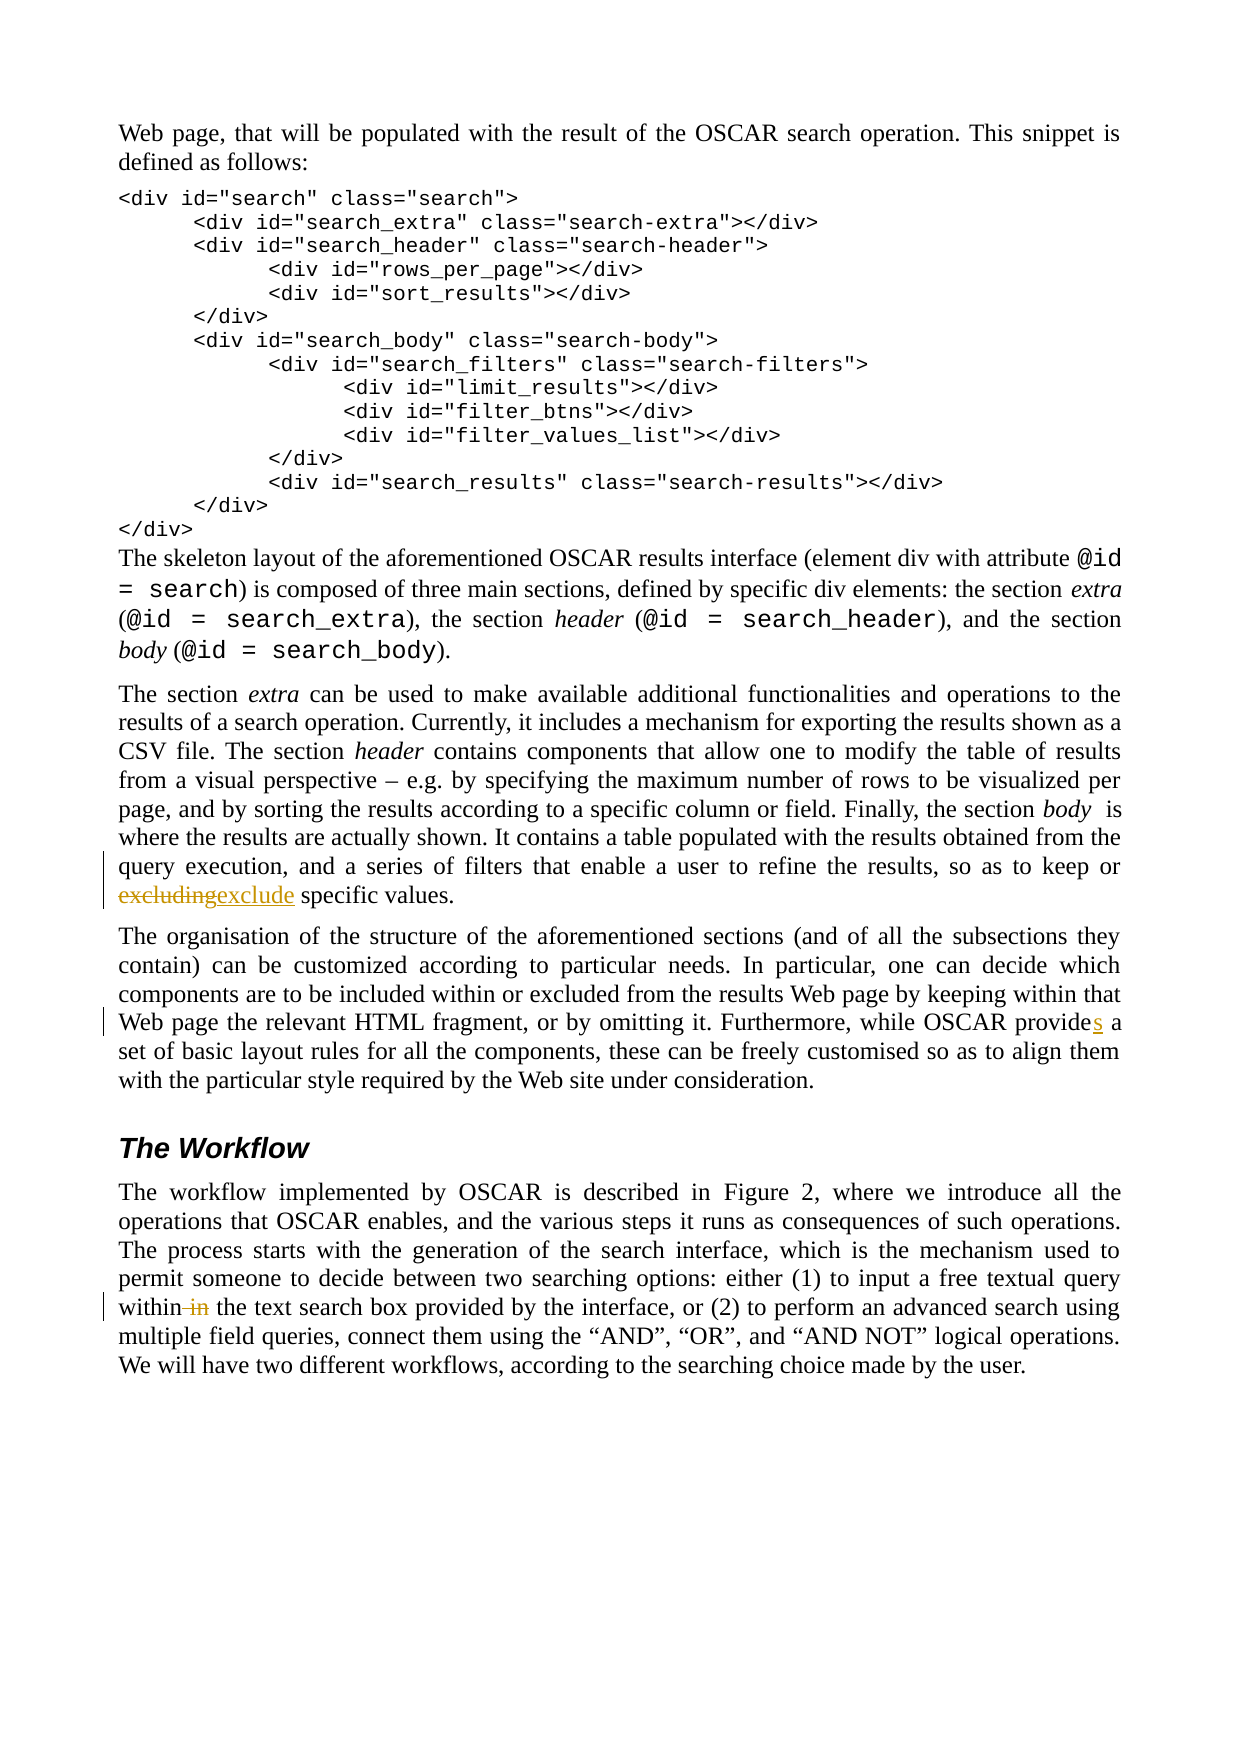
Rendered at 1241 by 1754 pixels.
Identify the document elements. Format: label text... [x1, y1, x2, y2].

text The skeleton layout of the aforementioned OSCAR results interface (element div with attribute @id = search) is composed of three main sections, defined by specific div elements: the section extra (@id = search_extra), the section header (@id = search_header), and the section body (@id = search_body). [118, 543, 1122, 666]
text <div id="limit_results"></div> [118, 377, 1122, 401]
text </div> [118, 448, 1122, 472]
text The organisation of the structure of the aforementioned sections (and of all the subsections they contain) can be customized according to particular needs. In particular, one can decide which components are to be included within or excluded from the results Web page by keeping within that Web page the relevant HTML fragment, or by omitting it. Furthermore, while OSCAR provides a set of basic layout rules for all the components, these can be freely customised so as to align them with the particular style required by the Web site under consideration. [118, 921, 1122, 1094]
text <div id="filter_values_list"></div> [118, 424, 1122, 448]
text The workflow implemented by OSCAR is described in Figure 2, where we introduce all the operations that OSCAR enables, and the various steps it runs as consequences of such operations. The process starts with the generation of the search interface, which is the mechanism used to permit someone to decide between two searching options: either (1) to input a free textual query within the text search box provided by the interface, or (2) to perform an advanced search using multiple field queries, connect them using the “AND”, “OR”, and “AND NOT” logical operations. We will have two different workflows, according to the searching choice made by the user. [118, 1177, 1122, 1378]
text </div> [118, 496, 1122, 519]
subtitle The Workflow [118, 1131, 1122, 1165]
text <div id="search_results" class="search-results"></div> [118, 472, 1122, 496]
text <div id="search_body" class="search-body"> [118, 330, 1122, 354]
text <div id="search_extra" class="search-extra"></div> [118, 212, 1122, 235]
text <div id="search_header" class="search-header"> [118, 235, 1122, 259]
text </div> [118, 519, 1122, 543]
text Web page, that will be populated with the result of the OSCAR search operation. This snippet is defined as follows: [118, 118, 1122, 176]
text <div id="rows_per_page"></div> [118, 259, 1122, 283]
text <div id="filter_btns"></div> [118, 401, 1122, 424]
text The section extra can be used to make available additional functionalities and operations to the results of a search operation. Currently, it includes a mechanism for exporting the results shown as a CSV file. The section header contains components that allow one to modify the table of results from a visual perspective – e.g. by specifying the maximum number of rows to be visualized per page, and by sorting the results according to a specific column or field. Finally, the section body is where the results are actually shown. It contains a table populated with the results obtained from the query execution, and a series of filters that enable a user to refine the results, so as to keep or exclude specific values. [118, 679, 1122, 909]
text <div id="search_filters" class="search-filters"> [118, 354, 1122, 377]
text <div id="search" class="search"> [118, 188, 1122, 212]
text </div> [118, 306, 1122, 330]
text <div id="sort_results"></div> [118, 283, 1122, 306]
